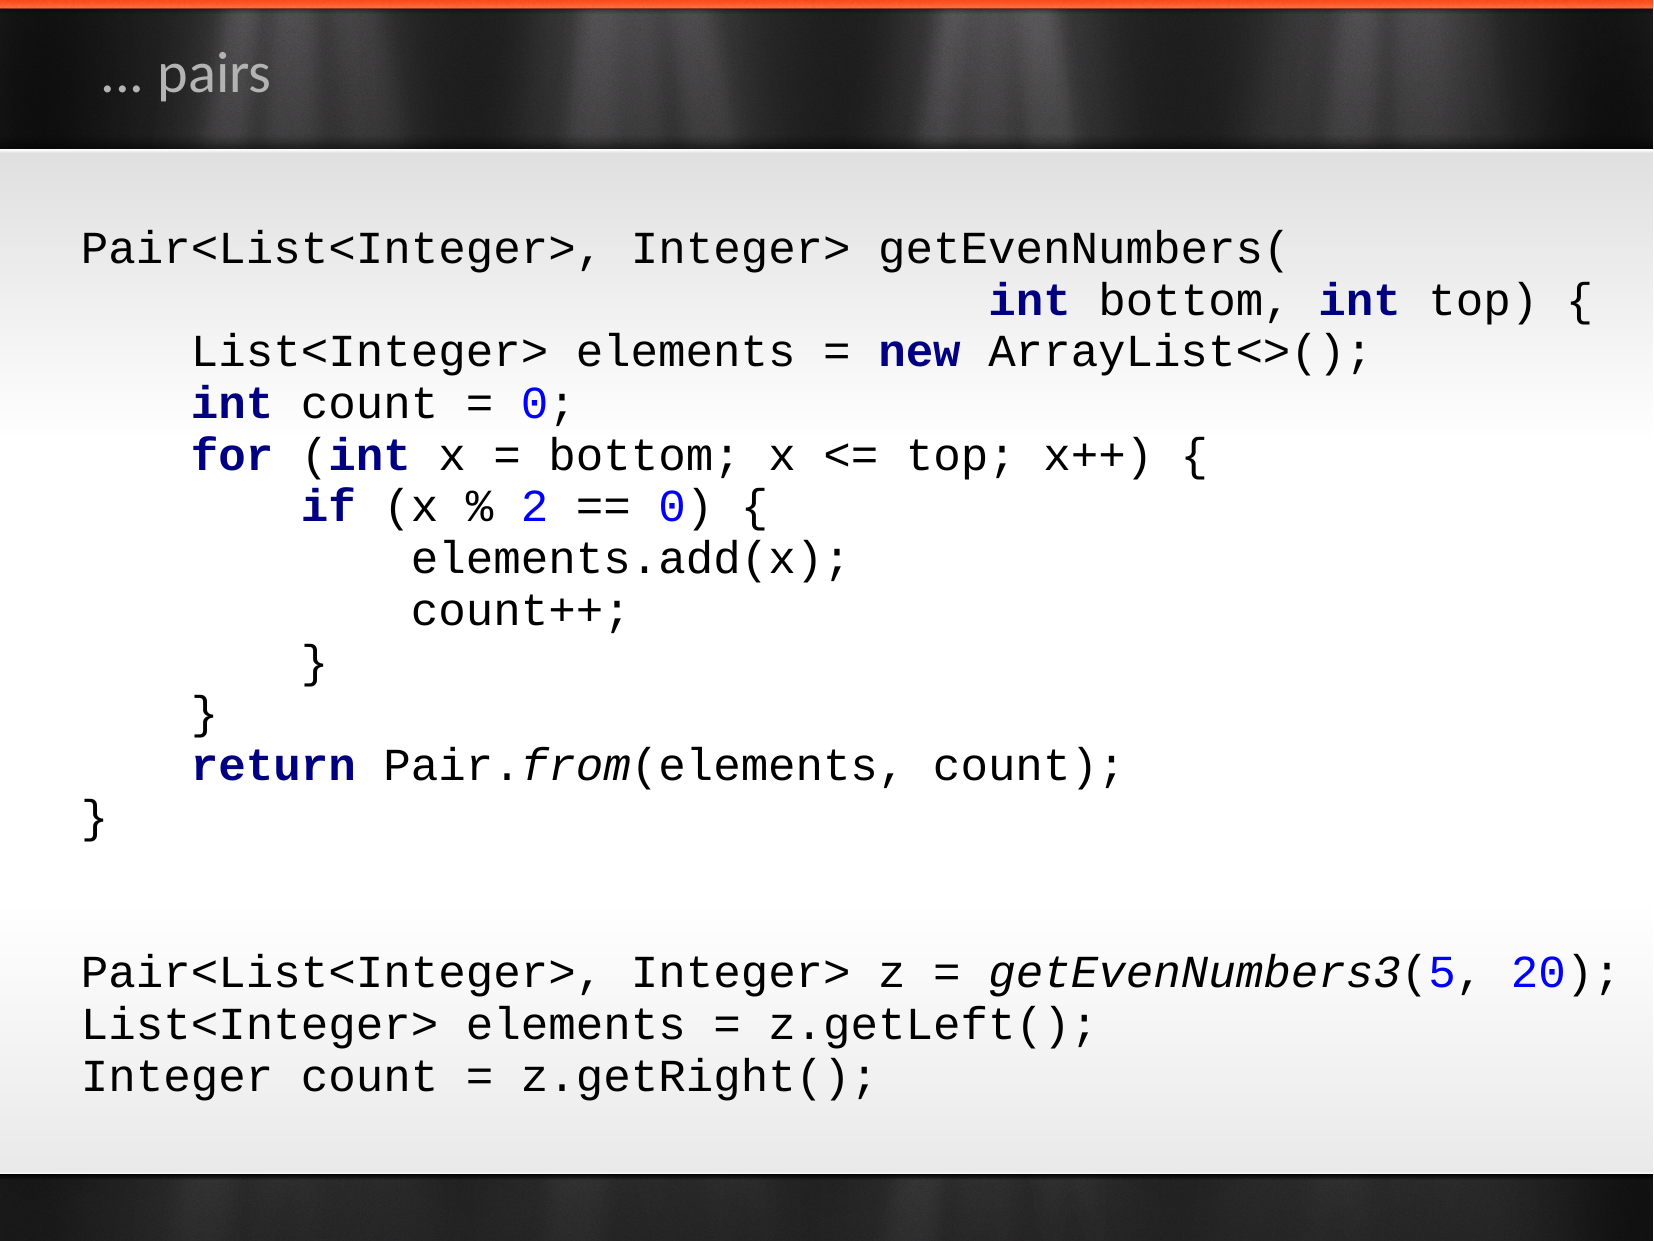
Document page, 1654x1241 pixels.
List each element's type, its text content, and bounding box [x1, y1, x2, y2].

picture [0, 0, 1653, 1241]
subtitle Pair<List<Integer>, Integer> getEvenNumbers( int bottom, int top) { List<Integer> elements = new ArrayList<>(); int count = 0; for (int x = bottom; x <= top; x++) { if (x % 2 == 0) { elements.add(x); count++; } } return Pair.from(elements, count); } Pair<List<Integer>, Integer> z = getEvenNumbers3(5, 20); List<Integer> elements = z.getLeft(); Integer count = z.getRight(); [80, 187, 1651, 1143]
title ... pairs [100, 6, 1588, 151]
